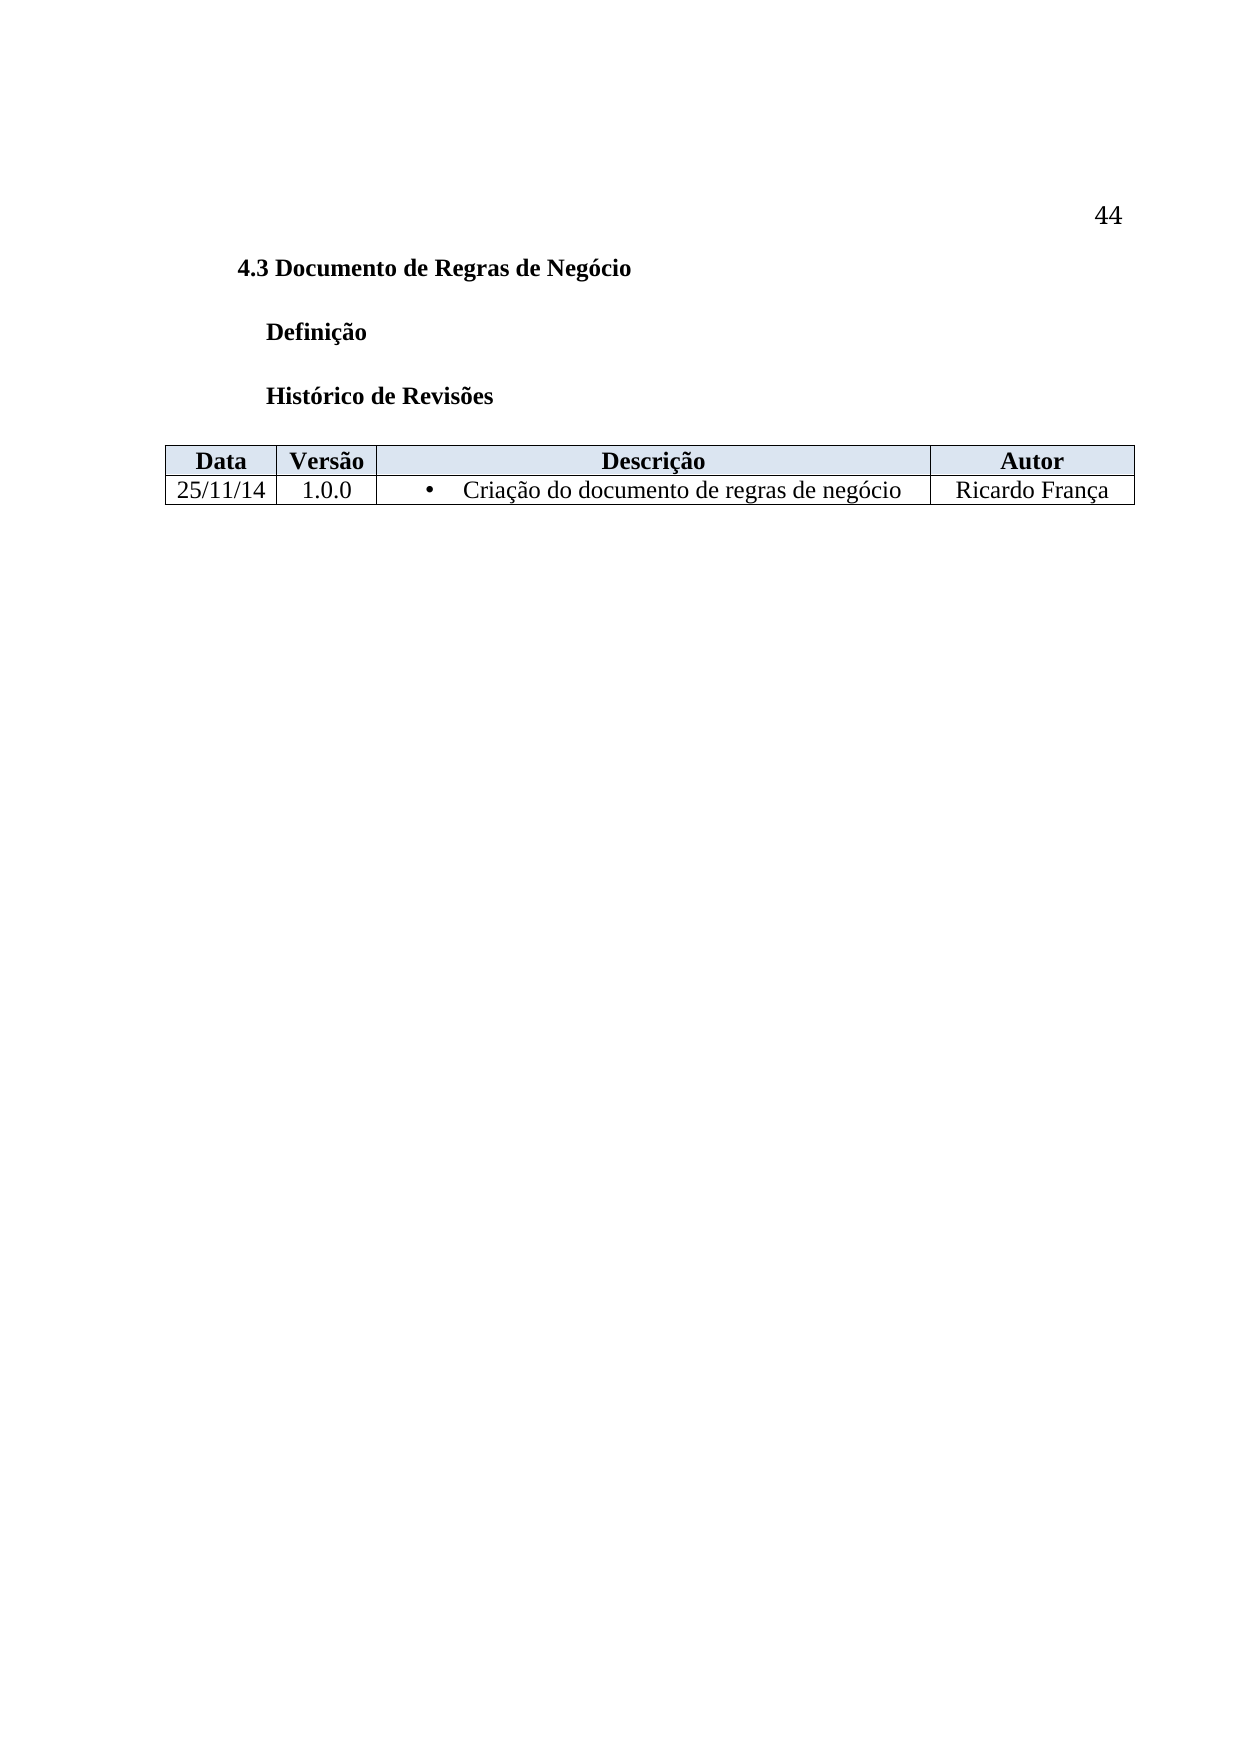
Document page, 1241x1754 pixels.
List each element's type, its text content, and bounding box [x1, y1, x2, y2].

table_header Versão [277, 446, 376, 474]
table_cell Criação do documento de regras de negócio [377, 476, 930, 504]
table_cell 25/11/14 [166, 476, 276, 504]
table_cell Ricardo França [931, 476, 1134, 504]
table_cell 1.0.0 [277, 476, 376, 504]
table_header Autor [931, 446, 1134, 474]
table_header Data [166, 446, 276, 474]
subtitle 4.3 Documento de Regras de Negócio [177, 253, 1122, 282]
text Histórico de Revisões [177, 381, 1122, 409]
table_header Descrição [377, 446, 930, 474]
text Definição [177, 317, 1122, 346]
